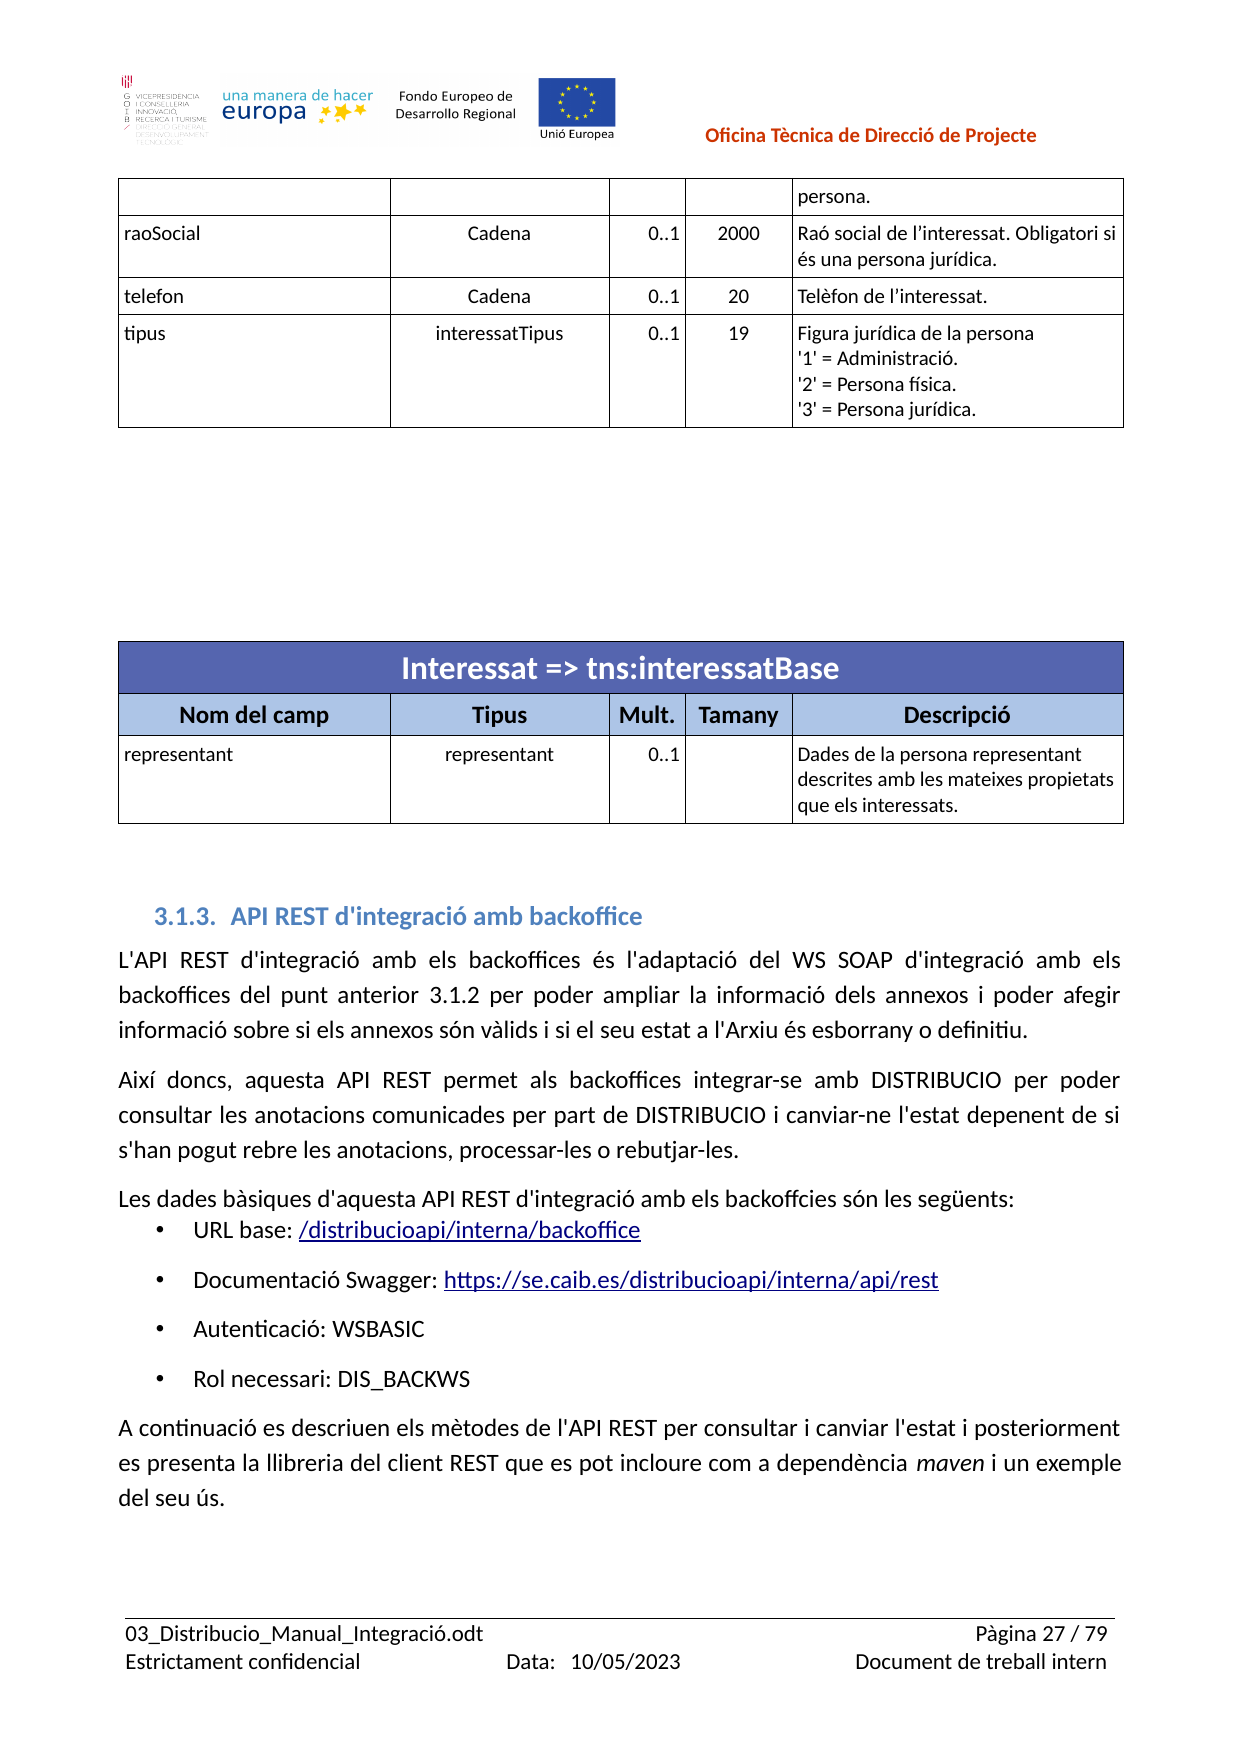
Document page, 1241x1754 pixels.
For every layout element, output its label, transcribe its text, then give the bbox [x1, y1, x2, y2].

table_cell [610, 179, 685, 215]
picture [219, 73, 621, 147]
table_cell [119, 179, 390, 215]
table_cell 0..1 [610, 216, 685, 277]
table_cell Cadena [391, 216, 609, 277]
picture [118, 73, 213, 147]
table_cell Cadena [391, 278, 609, 314]
table_cell interessatTipus [391, 315, 609, 427]
table_cell Raó social de l’interessat. Obligatori si és una persona jurídica. [793, 216, 1123, 277]
table_header Interessat => tns:interessatBase [119, 642, 1123, 693]
table_cell 0..1 [610, 315, 685, 427]
table_cell Nom del camp [119, 694, 390, 735]
table_cell [391, 179, 609, 215]
list Rol necessari: DIS_BACKWS [156, 1363, 1122, 1393]
table_cell persona. [793, 179, 1123, 215]
subtitle API REST d'integració amb backoffice [153, 899, 1122, 932]
text Les dades bàsiques d'aquesta API REST d'integració amb els backoffcies són les següents: [118, 1184, 1122, 1214]
text Així doncs, aquesta API REST permet als backoffices integrar-se amb DISTRIBUCIO per poder consultar les anotacions comunicades per part de DISTRIBUCIO i canviar-ne l'estat depenent de si s'han pogut rebre les anotacions, processar-les o rebutjar-les. [118, 1064, 1122, 1164]
table_cell 0..1 [610, 278, 685, 314]
table_cell Mult. [610, 694, 685, 735]
table_cell 20 [686, 278, 792, 314]
table_cell raoSocial [119, 216, 390, 277]
table_cell Descripció [793, 694, 1123, 735]
list URL base: /distribucioapi/interna/backoffice [156, 1214, 1122, 1245]
table_cell representant [119, 736, 390, 823]
table_cell telefon [119, 278, 390, 314]
table_cell Telèfon de l’interessat. [793, 278, 1123, 314]
table_cell Tamany [686, 694, 792, 735]
table_cell 2000 [686, 216, 792, 277]
table_cell Tipus [391, 694, 609, 735]
table_cell 0..1 [610, 736, 685, 823]
table_cell [686, 179, 792, 215]
text L'API REST d'integració amb els backoffices és l'adaptació del WS SOAP d'integració amb els backoffices del punt anterior 3.1.2 per poder ampliar la informació dels annexos i poder afegir informació sobre si els annexos són vàlids i si el seu estat a l'Arxiu és esborrany o definitiu. [118, 944, 1122, 1045]
list Documentació Swagger: https://se.caib.es/distribucioapi/interna/api/rest [156, 1264, 1122, 1294]
table_cell representant [391, 736, 609, 823]
table_cell [686, 736, 792, 823]
table_cell Figura jurídica de la persona '1' = Administració. '2' = Persona física. '3' = Persona jurídica. [793, 315, 1123, 427]
list Autenticació: WSBASIC [156, 1313, 1122, 1344]
table_cell 19 [686, 315, 792, 427]
table_cell Dades de la persona representant descrites amb les mateixes propietats que els interessats. [793, 736, 1123, 823]
table_cell tipus [119, 315, 390, 427]
text A continuació es descriuen els mètodes de l'API REST per consultar i canviar l'estat i posteriorment es presenta la llibreria del client REST que es pot incloure com a dependència maven i un exemple del seu ús. [118, 1412, 1122, 1513]
